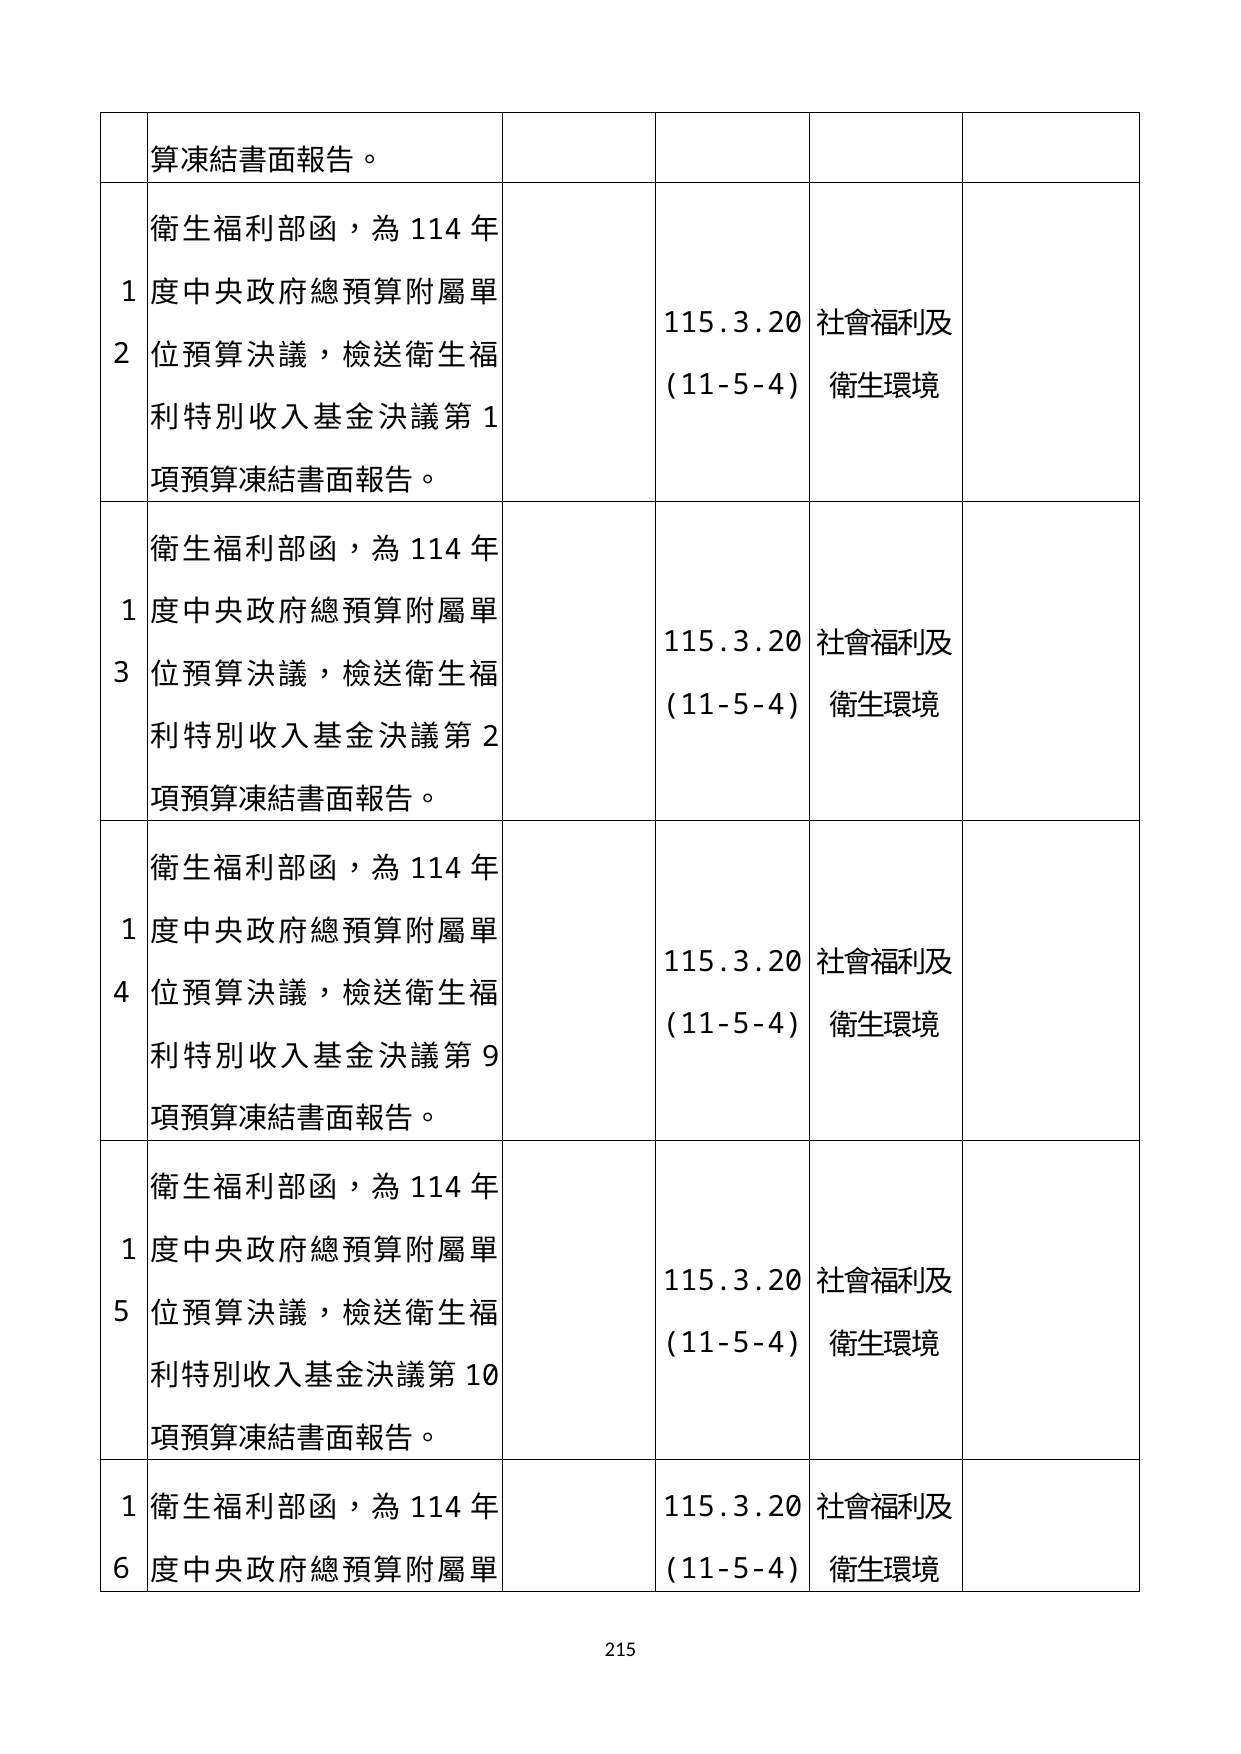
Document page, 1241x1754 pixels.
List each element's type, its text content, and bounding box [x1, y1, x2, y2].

table_cell 衛生福利部函，為114年度中央政府總預算附屬單位預算決議，檢送衛生福利特別收入基金決議第2項預算凍結書面報告。 [148, 502, 502, 820]
table_cell [963, 183, 1139, 501]
table_cell 社會福利及 衛生環境 [810, 183, 962, 501]
table_cell [101, 821, 147, 1140]
table_cell 社會福利及 衛生環境 [810, 1141, 962, 1459]
table_cell [503, 113, 655, 182]
table_cell 115.3.20 (11-5-4) [656, 1141, 809, 1459]
table_cell 衛生福利部函，為114年度中央政府總預算附屬單位預算決議，檢送衛生福利特別收入基金決議第1項預算凍結書面報告。 [148, 183, 502, 501]
table_cell [963, 821, 1139, 1140]
table_cell 115.3.20 (11-5-4) [656, 502, 809, 820]
table_cell [503, 183, 655, 501]
table_cell [101, 113, 147, 182]
table_cell [963, 113, 1139, 182]
table_cell 社會福利及 衛生環境 [810, 821, 962, 1140]
table_cell 115.3.20 (11-5-4) [656, 821, 809, 1140]
table_cell [101, 183, 147, 501]
table_cell [963, 502, 1139, 820]
table_cell [963, 1141, 1139, 1459]
table_cell [101, 1141, 147, 1459]
table_cell [503, 821, 655, 1140]
table_cell [656, 113, 809, 182]
table_cell [503, 1460, 655, 1591]
table_cell [503, 502, 655, 820]
table_cell [503, 1141, 655, 1459]
table_cell [963, 1460, 1139, 1591]
table_cell 算凍結書面報告。 [148, 113, 502, 182]
table_cell 社會福利及 衛生環境 [810, 502, 962, 820]
table_cell 衛生福利部函，為114年度中央政府總預算附屬單 [148, 1460, 502, 1591]
table_cell 衛生福利部函，為114年度中央政府總預算附屬單位預算決議，檢送衛生福利特別收入基金決議第10項預算凍結書面報告。 [148, 1141, 502, 1459]
table_cell 衛生福利部函，為114年度中央政府總預算附屬單位預算決議，檢送衛生福利特別收入基金決議第9項預算凍結書面報告。 [148, 821, 502, 1140]
table_cell [101, 1460, 147, 1591]
table_cell [810, 113, 962, 182]
table_cell [101, 502, 147, 820]
table_cell 社會福利及 衛生環境 [810, 1460, 962, 1591]
table_cell 115.3.20 (11-5-4) [656, 183, 809, 501]
table_cell 115.3.20 (11-5-4) [656, 1460, 809, 1591]
